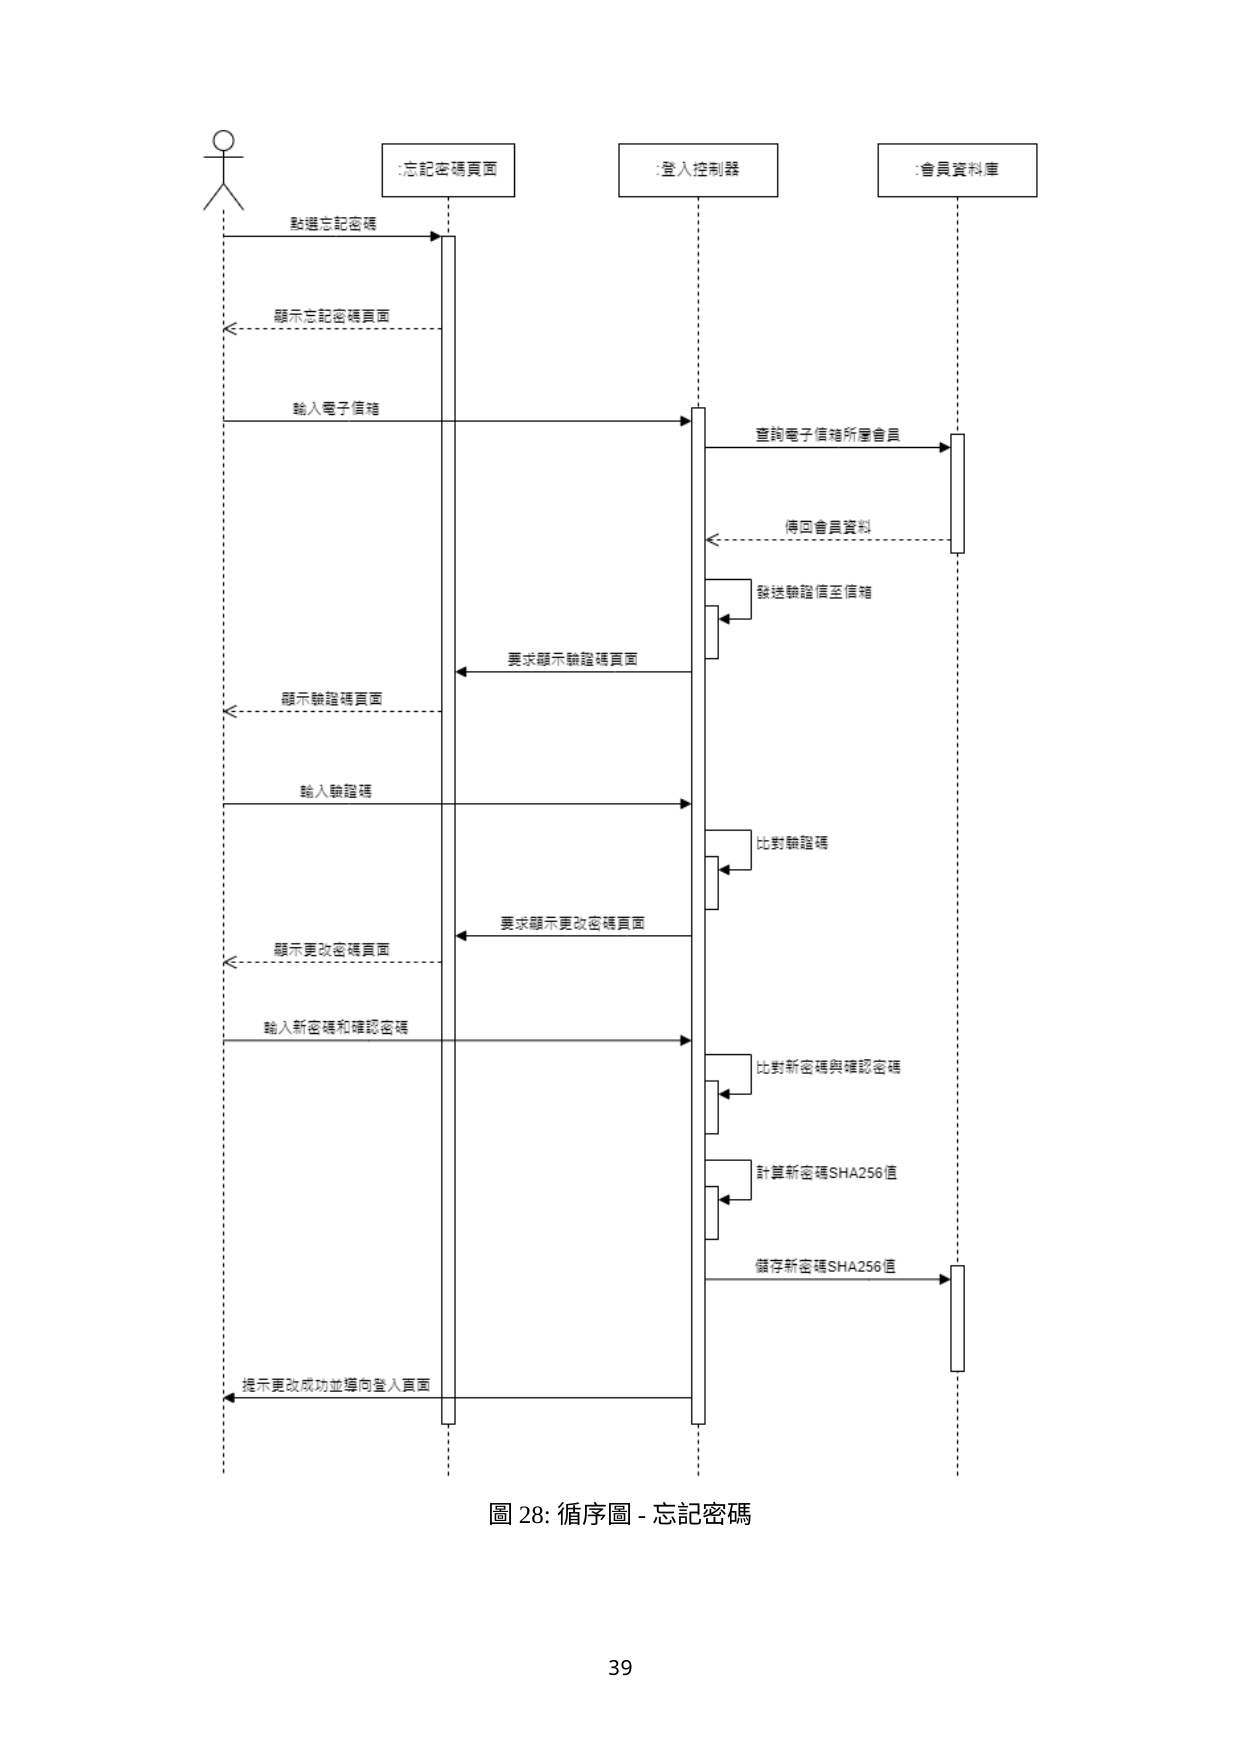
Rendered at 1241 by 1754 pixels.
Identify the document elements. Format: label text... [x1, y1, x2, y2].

picture [194, 121, 1047, 1487]
text 圖 28: 循序圖 - 忘記密碼 [194, 1487, 1046, 1531]
